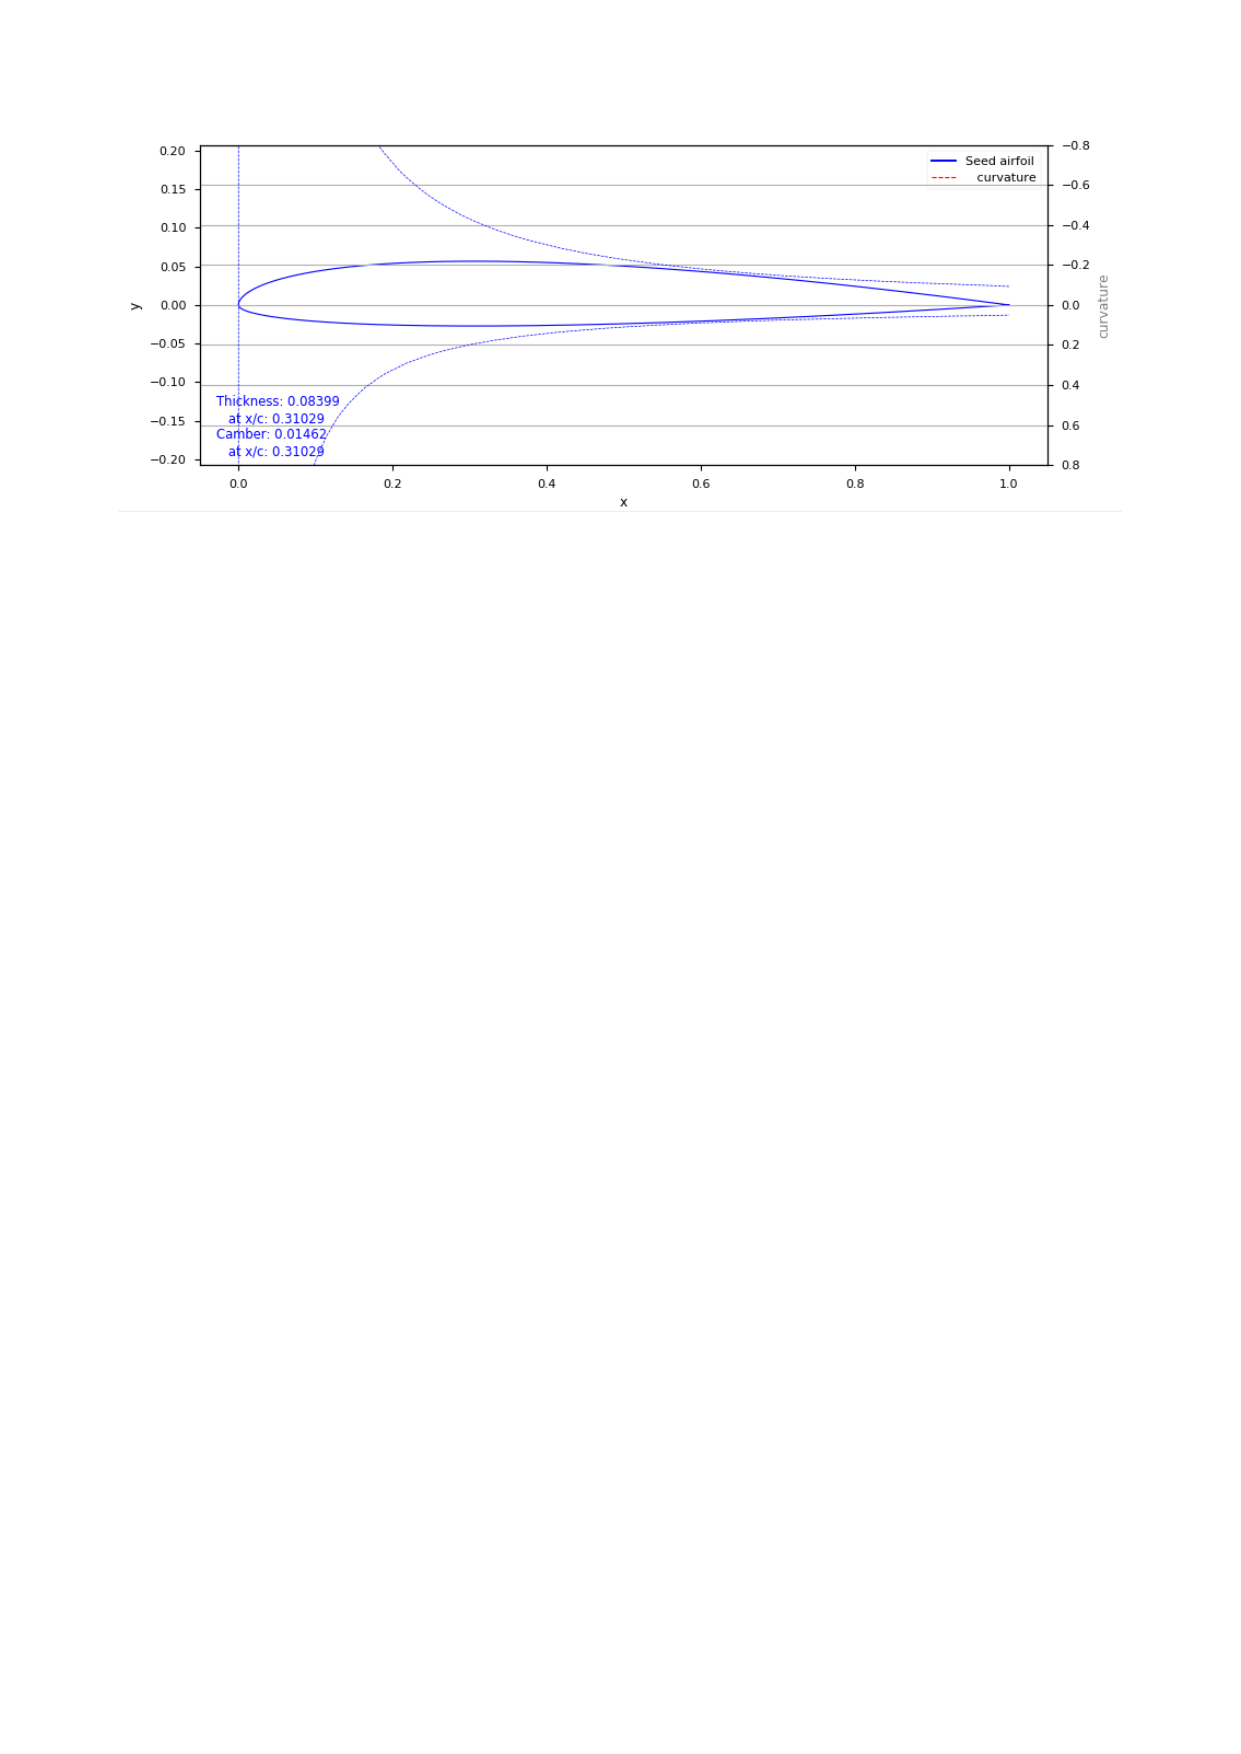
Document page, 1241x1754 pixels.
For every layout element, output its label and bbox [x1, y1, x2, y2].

picture [118, 118, 1123, 512]
